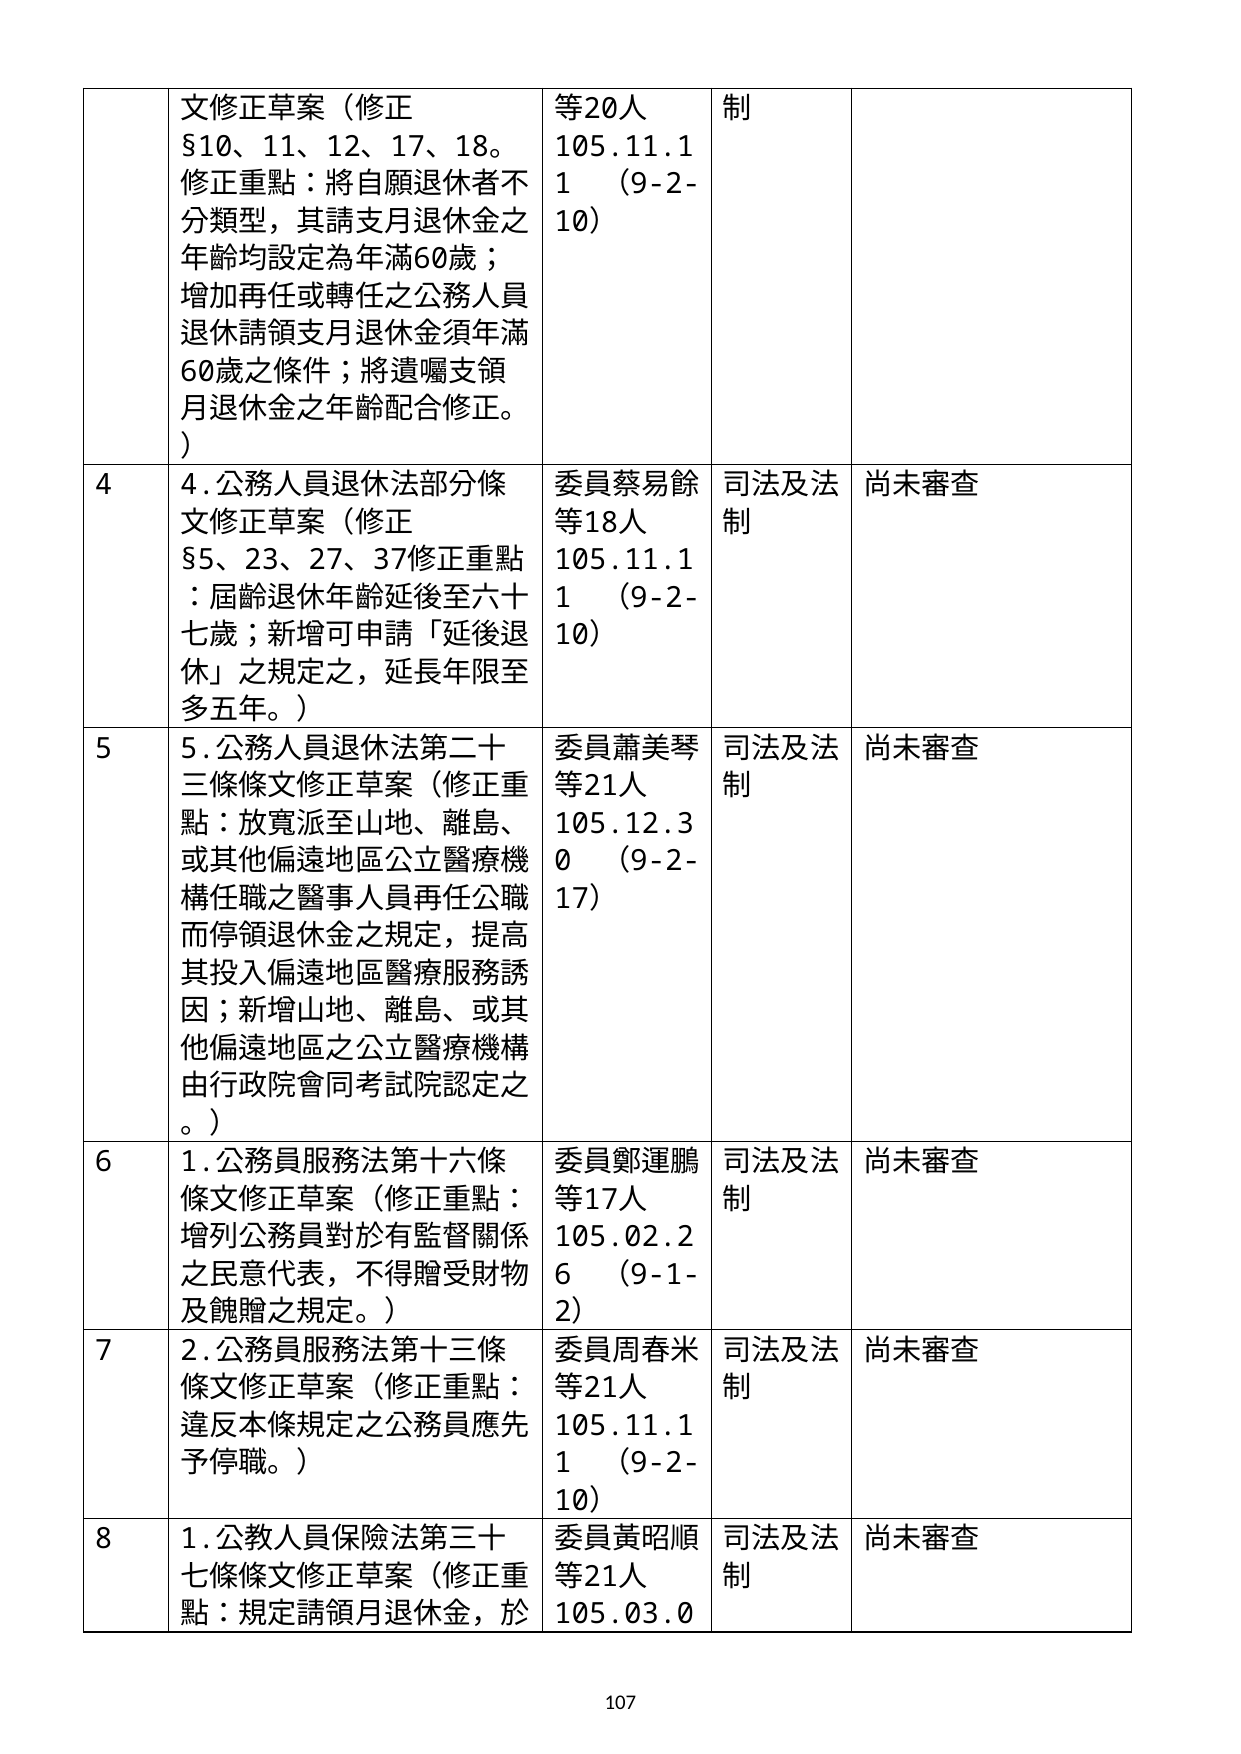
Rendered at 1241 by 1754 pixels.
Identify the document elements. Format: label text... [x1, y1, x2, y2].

table_cell 制 [712, 89, 851, 464]
table_cell 7 [84, 1330, 168, 1518]
table_cell 司法及法制 [712, 465, 851, 727]
table_cell 2.公務員服務法第十三條條文修正草案（修正重點：違反本條規定之公務員應先予停職。） [169, 1330, 542, 1518]
table_cell 1.公教人員保險法第三十七條條文修正草案（修正重點：規定請領月退休金，於 [169, 1519, 542, 1631]
table_cell 尚未審查 [852, 728, 1131, 1141]
table_cell 1.公務員服務法第十六條條文修正草案（修正重點：增列公務員對於有監督關係之民意代表，不得贈受財物及餽贈之規定。） [169, 1142, 542, 1329]
table_cell 委員黃昭順等21人 105.03.0 [543, 1519, 711, 1631]
table_cell 8 [84, 1519, 168, 1631]
table_cell 司法及法制 [712, 728, 851, 1141]
table_cell 司法及法制 [712, 1519, 851, 1631]
table_cell 4 [84, 465, 168, 727]
table_cell [852, 89, 1131, 464]
table_cell 司法及法制 [712, 1142, 851, 1329]
table_cell 委員蕭美琴等21人 105.12.30 （9-2-17） [543, 728, 711, 1141]
table_cell 尚未審查 [852, 1330, 1131, 1518]
table_cell 文修正草案（修正§10、11、12、17、18。修正重點：將自願退休者不分類型，其請支月退休金之年齡均設定為年滿60歲；增加再任或轉任之公務人員退休請領支月退休金須年滿60歲之條件；將遺囑支領月退休金之年齡配合修正。） [169, 89, 542, 464]
table_cell 委員蔡易餘等18人 105.11.11 （9-2-10） [543, 465, 711, 727]
table_cell [84, 89, 168, 464]
table_cell 4.公務人員退休法部分條文修正草案（修正§5、23、27、37修正重點：屆齡退休年齡延後至六十七歲；新增可申請「延後退休」之規定之，延長年限至多五年。） [169, 465, 542, 727]
table_cell 尚未審查 [852, 465, 1131, 727]
table_cell 委員周春米等21人 105.11.11 （9-2-10） [543, 1330, 711, 1518]
table_cell 尚未審查 [852, 1519, 1131, 1631]
table_cell 尚未審查 [852, 1142, 1131, 1329]
table_cell 6 [84, 1142, 168, 1329]
table_cell 委員鄭運鵬等17人 105.02.26 （9-1-2） [543, 1142, 711, 1329]
table_cell 司法及法制 [712, 1330, 851, 1518]
table_cell 5 [84, 728, 168, 1141]
table_cell 5.公務人員退休法第二十三條條文修正草案（修正重點：放寬派至山地、離島、或其他偏遠地區公立醫療機構任職之醫事人員再任公職而停領退休金之規定，提高其投入偏遠地區醫療服務誘因；新增山地、離島、或其他偏遠地區之公立醫療機構由行政院會同考試院認定之。） [169, 728, 542, 1141]
table_cell 等20人 105.11.11 （9-2-10） [543, 89, 711, 464]
